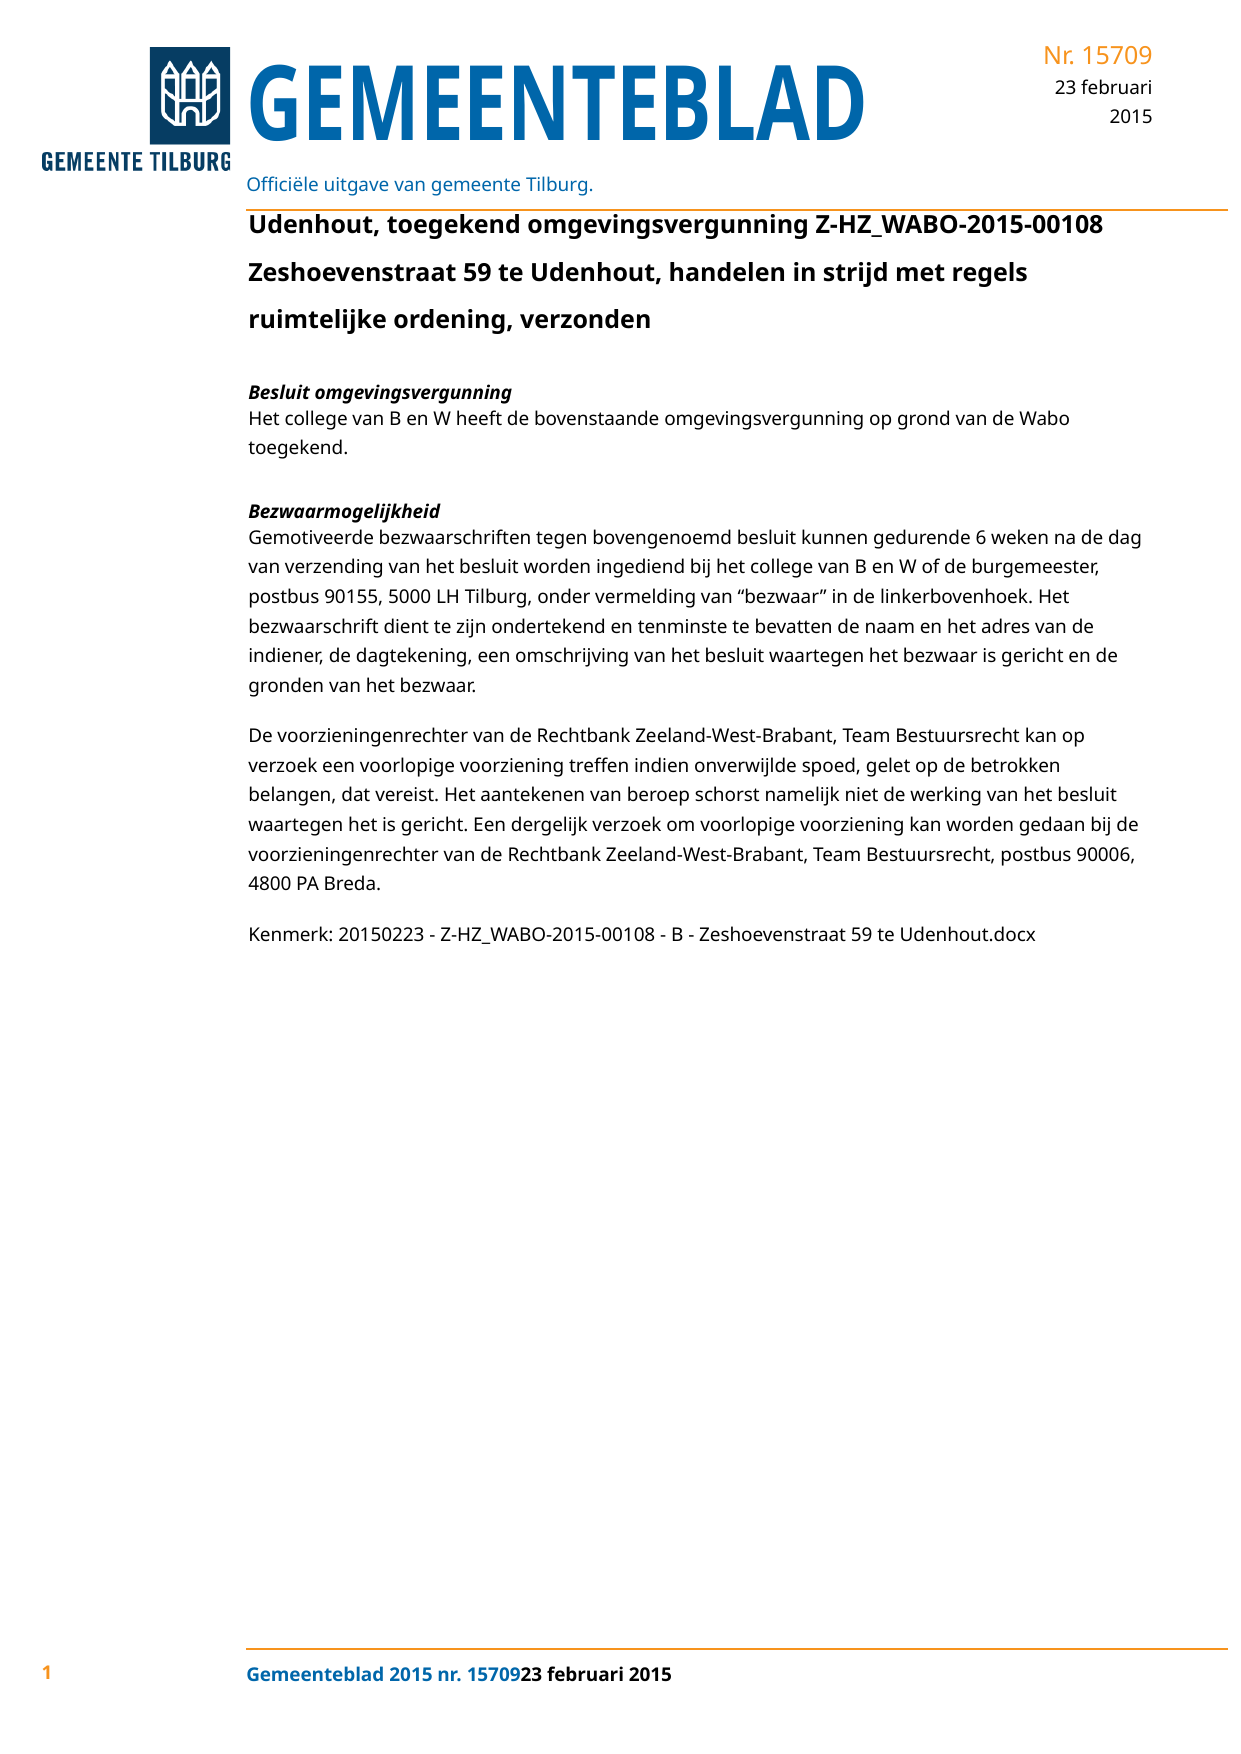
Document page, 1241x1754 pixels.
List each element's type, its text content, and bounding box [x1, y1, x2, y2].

picture [41, 47, 231, 172]
text Besluit omgevingsvergunning [248, 379, 1152, 405]
text Bezwaarmogelijkheid [248, 498, 1152, 524]
text Gemotiveerde bezwaarschriften tegen bovengenoemd besluit kunnen gedurende 6 weken na de dag van verzending van het besluit worden ingediend bij het college van B en W of de burgemeester, postbus 90155, 5000 LH Tilburg, onder vermelding van “bezwaar” in de linkerbovenhoek. Het bezwaarschrift dient te zijn ondertekend en tenminste te bevatten de naam en het adres van de indiener, de dagtekening, een omschrijving van het besluit waartegen het bezwaar is gericht en de gronden van het bezwaar. [248, 524, 1152, 698]
text De voorzieningenrechter van de Rechtbank Zeeland-West-Brabant, Team Bestuursrecht kan op verzoek een voorlopige voorziening treffen indien onverwijlde spoed, gelet op de betrokken belangen, dat vereist. Het aantekenen van beroep schorst namelijk niet de werking van het besluit waartegen het is gericht. Een dergelijk verzoek om voorlopige voorziening kan worden gedaan bij de voorzieningenrechter van de Rechtbank Zeeland-West-Brabant, Team Bestuursrecht, postbus 90006, 4800 PA Breda. [248, 722, 1152, 896]
text Het college van B en W heeft de bovenstaande omgevingsvergunning op grond van de Wabo toegekend. [248, 405, 1152, 460]
text Kenmerk: 20150223 - Z-HZ_WABO-2015-00108 - B - Zeshoevenstraat 59 te Udenhout.docx [248, 921, 1152, 946]
text Udenhout, toegekend omgevingsvergunning Z-HZ_WABO-2015-00108 Zeshoevenstraat 59 te Udenhout, handelen in strijd met regels ruimtelijke ordening, verzonden [248, 211, 1152, 336]
